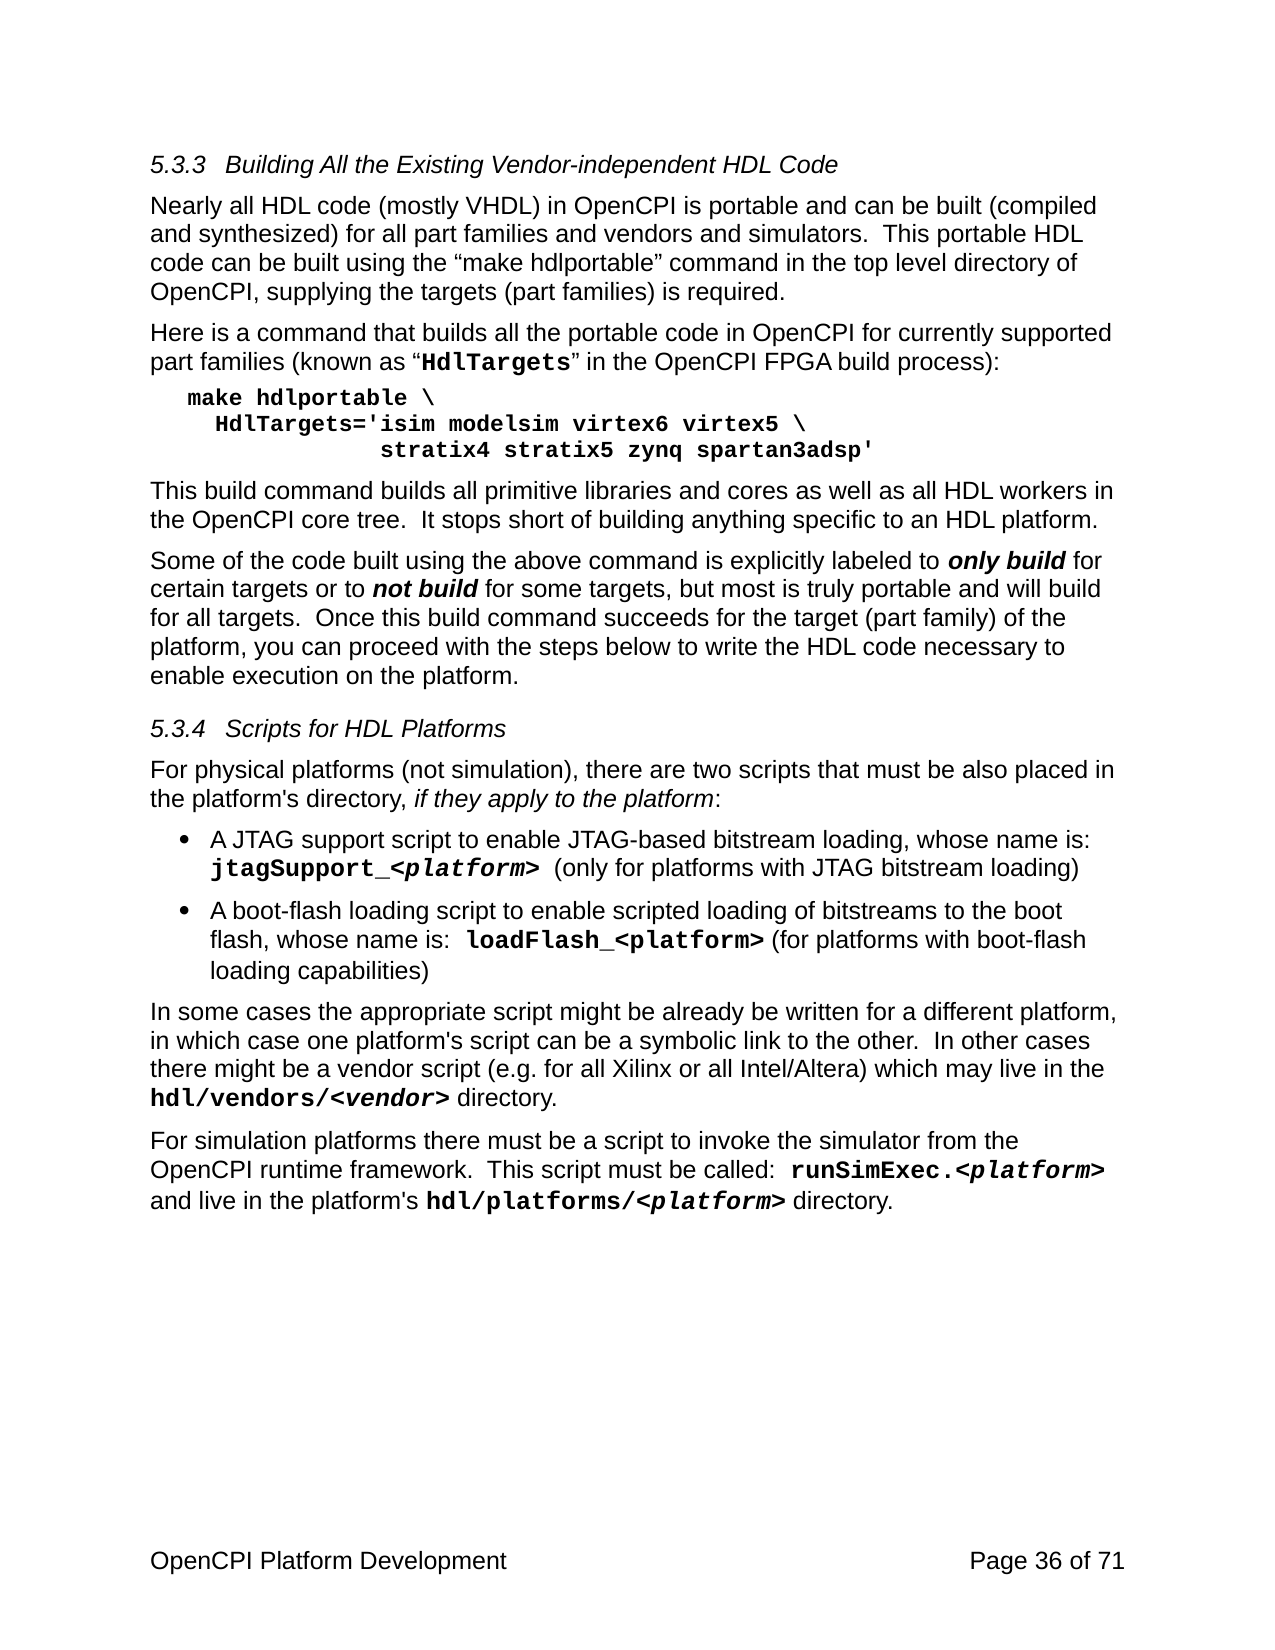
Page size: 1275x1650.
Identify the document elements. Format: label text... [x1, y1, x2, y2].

text make hdlportable \ HdlTargets='isim modelsim virtex6 virtex5 \ stratix4 stratix5 zynq spartan3adsp' [187, 386, 1125, 464]
text Nearly all HDL code (mostly VHDL) in OpenCPI is portable and can be built (compiled and synthesized) for all part families and vendors and simulators. This portable HDL code can be built using the “make hdlportable” command in the top level directory of OpenCPI, supplying the targets (part families) is required. [150, 191, 1125, 306]
text Here is a command that builds all the portable code in OpenCPI for currently supported part families (known as “HdlTargets” in the OpenCPI FPGA build process): [150, 318, 1125, 377]
text In some cases the appropriate script might be already be written for a different platform, in which case one platform's script can be a symbolic link to the other. In other cases there might be a vendor script (e.g. for all Xilinx or all Intel/Altera) which may live in the hdl/vendors/<vendor> directory. [150, 997, 1125, 1114]
text This build command builds all primitive libraries and cores as well as all HDL workers in the OpenCPI core tree. It stops short of building anything specific to an HDL platform. [150, 476, 1125, 534]
text For simulation platforms there must be a script to invoke the simulator from the OpenCPI runtime framework. This script must be called: runSimExec.<platform> and live in the platform's hdl/platforms/<platform> directory. [150, 1126, 1125, 1217]
text For physical platforms (not simulation), there are two scripts that must be also placed in the platform's directory, if they apply to the platform: [150, 755, 1125, 813]
text Some of the code built using the above command is explicitly labeled to only build for certain targets or to not build for some targets, but most is truly portable and will build for all targets. Once this build command succeeds for the target (part family) of the platform, you can proceed with the steps below to write the HDL code necessary to enable execution on the platform. [150, 546, 1125, 689]
subtitle Building All the Existing Vendor-independent HDL Code [150, 150, 1125, 179]
list A JTAG support script to enable JTAG-based bitstream loading, whose name is: jtagSupport_<platform> (only for platforms with JTAG bitstream loading) [180, 824, 1125, 884]
list A boot-flash loading script to enable scripted loading of bitstreams to the boot flash, whose name is: loadFlash_<platform> (for platforms with boot-flash loading capabilities) [180, 896, 1125, 985]
subtitle Scripts for HDL Platforms [150, 714, 1125, 743]
